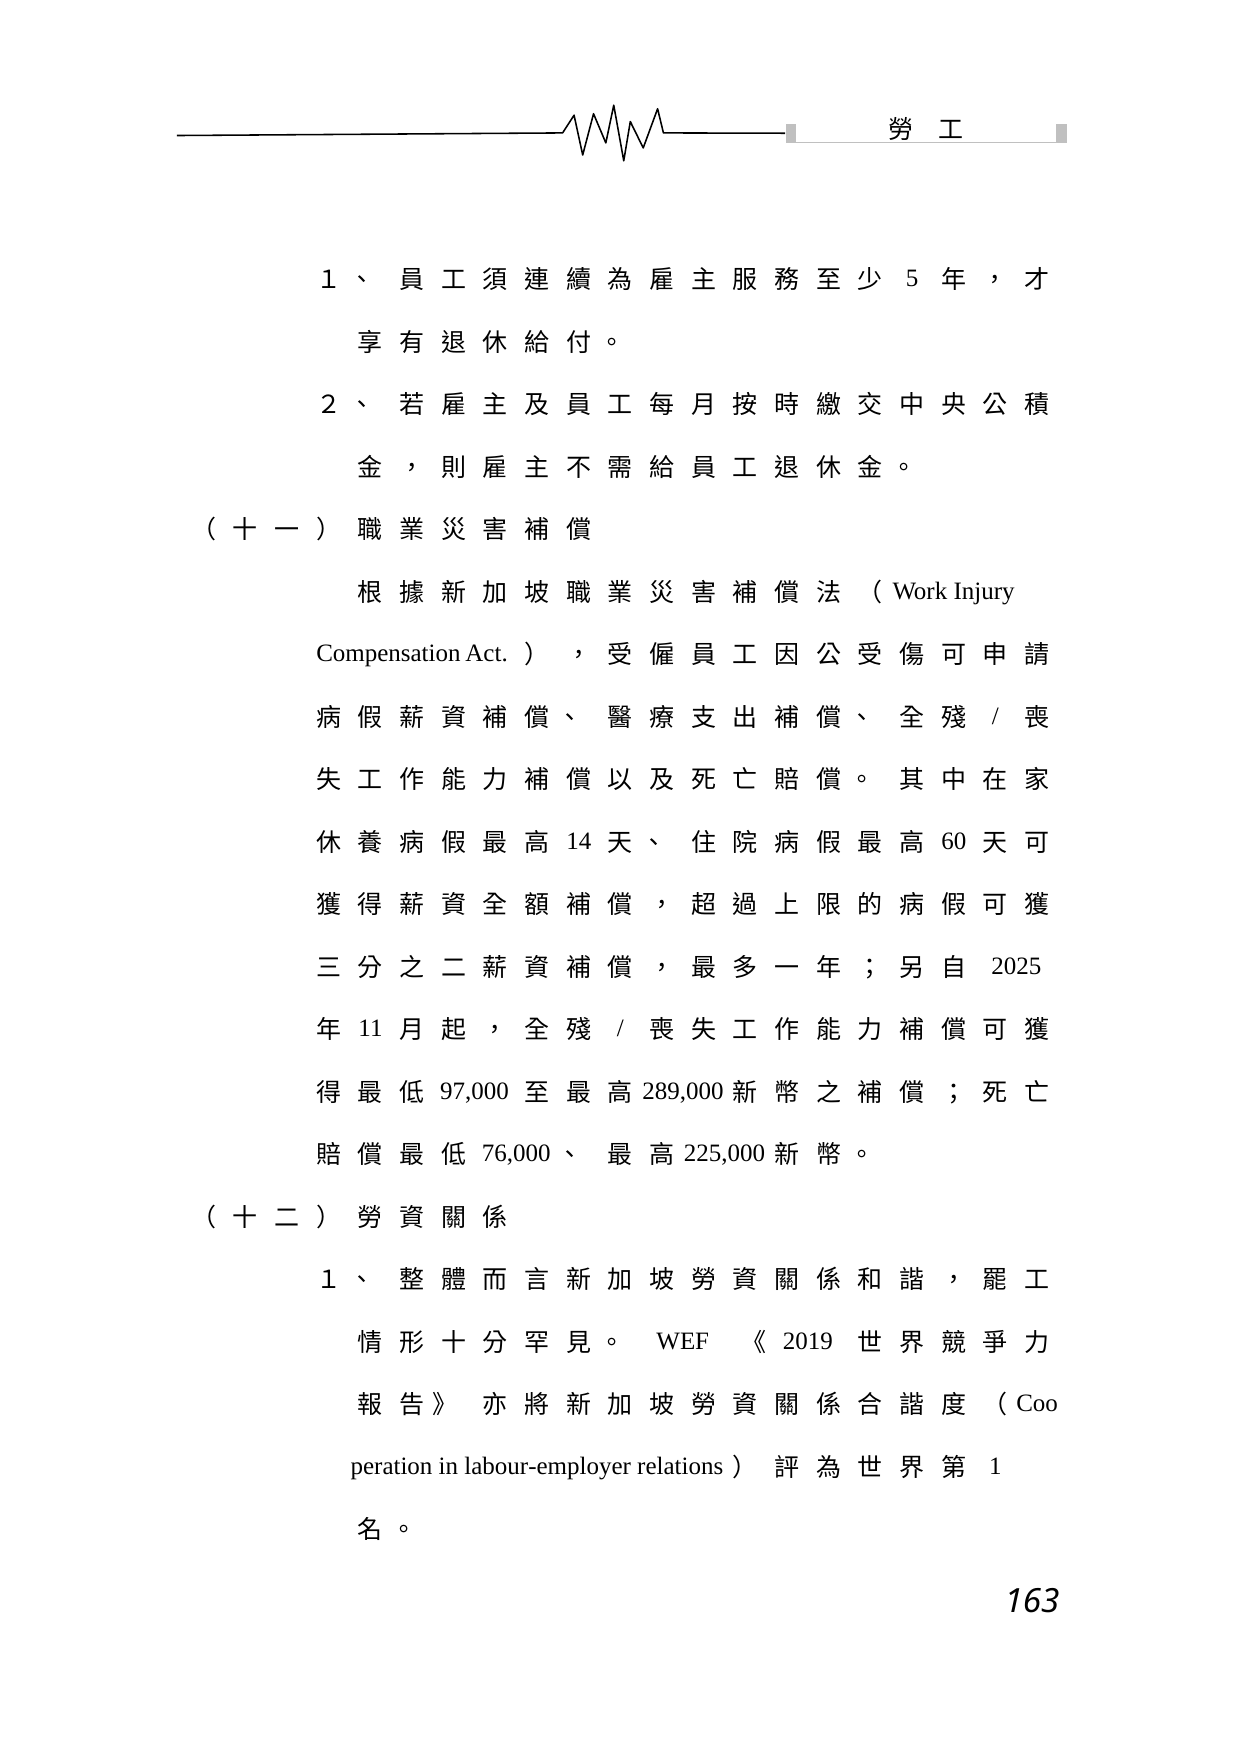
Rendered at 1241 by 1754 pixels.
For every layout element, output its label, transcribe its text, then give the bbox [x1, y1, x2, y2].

text １、整體而言新加坡勞資關係和諧，罷工情形十分罕見。WEF《2019世界競爭力報告》亦將新加坡勞資關係合諧度（Cooperation in labour-employer relations）評為世界第1名。 [281, 1236, 1058, 1549]
text １、員工須連續為雇主服務至少5年，才享有退休給付。 [281, 236, 1058, 361]
text 根據新加坡職業災害補償法（Work Injury Compensation Act.），受僱員工因公受傷可申請病假薪資補償、醫療支出補償、全殘/喪失工作能力補償以及死亡賠償。其中在家休養病假最高14天、住院病假最高60天可獲得薪資全額補償，超過上限的病假可獲三分之二薪資補償，最多一年；另自2025年11月起，全殘/喪失工作能力補償可獲得最低97,000至最高289,000新幣之補償；死亡賠償最低76,000、最高225,000新幣。 [281, 549, 1058, 1174]
text （十一）職業災害補償 [183, 486, 1058, 549]
text （十二）勞資關係 [183, 1174, 1058, 1236]
text ２、若雇主及員工每月按時繳交中央公積金，則雇主不需給員工退休金。 [281, 361, 1058, 486]
